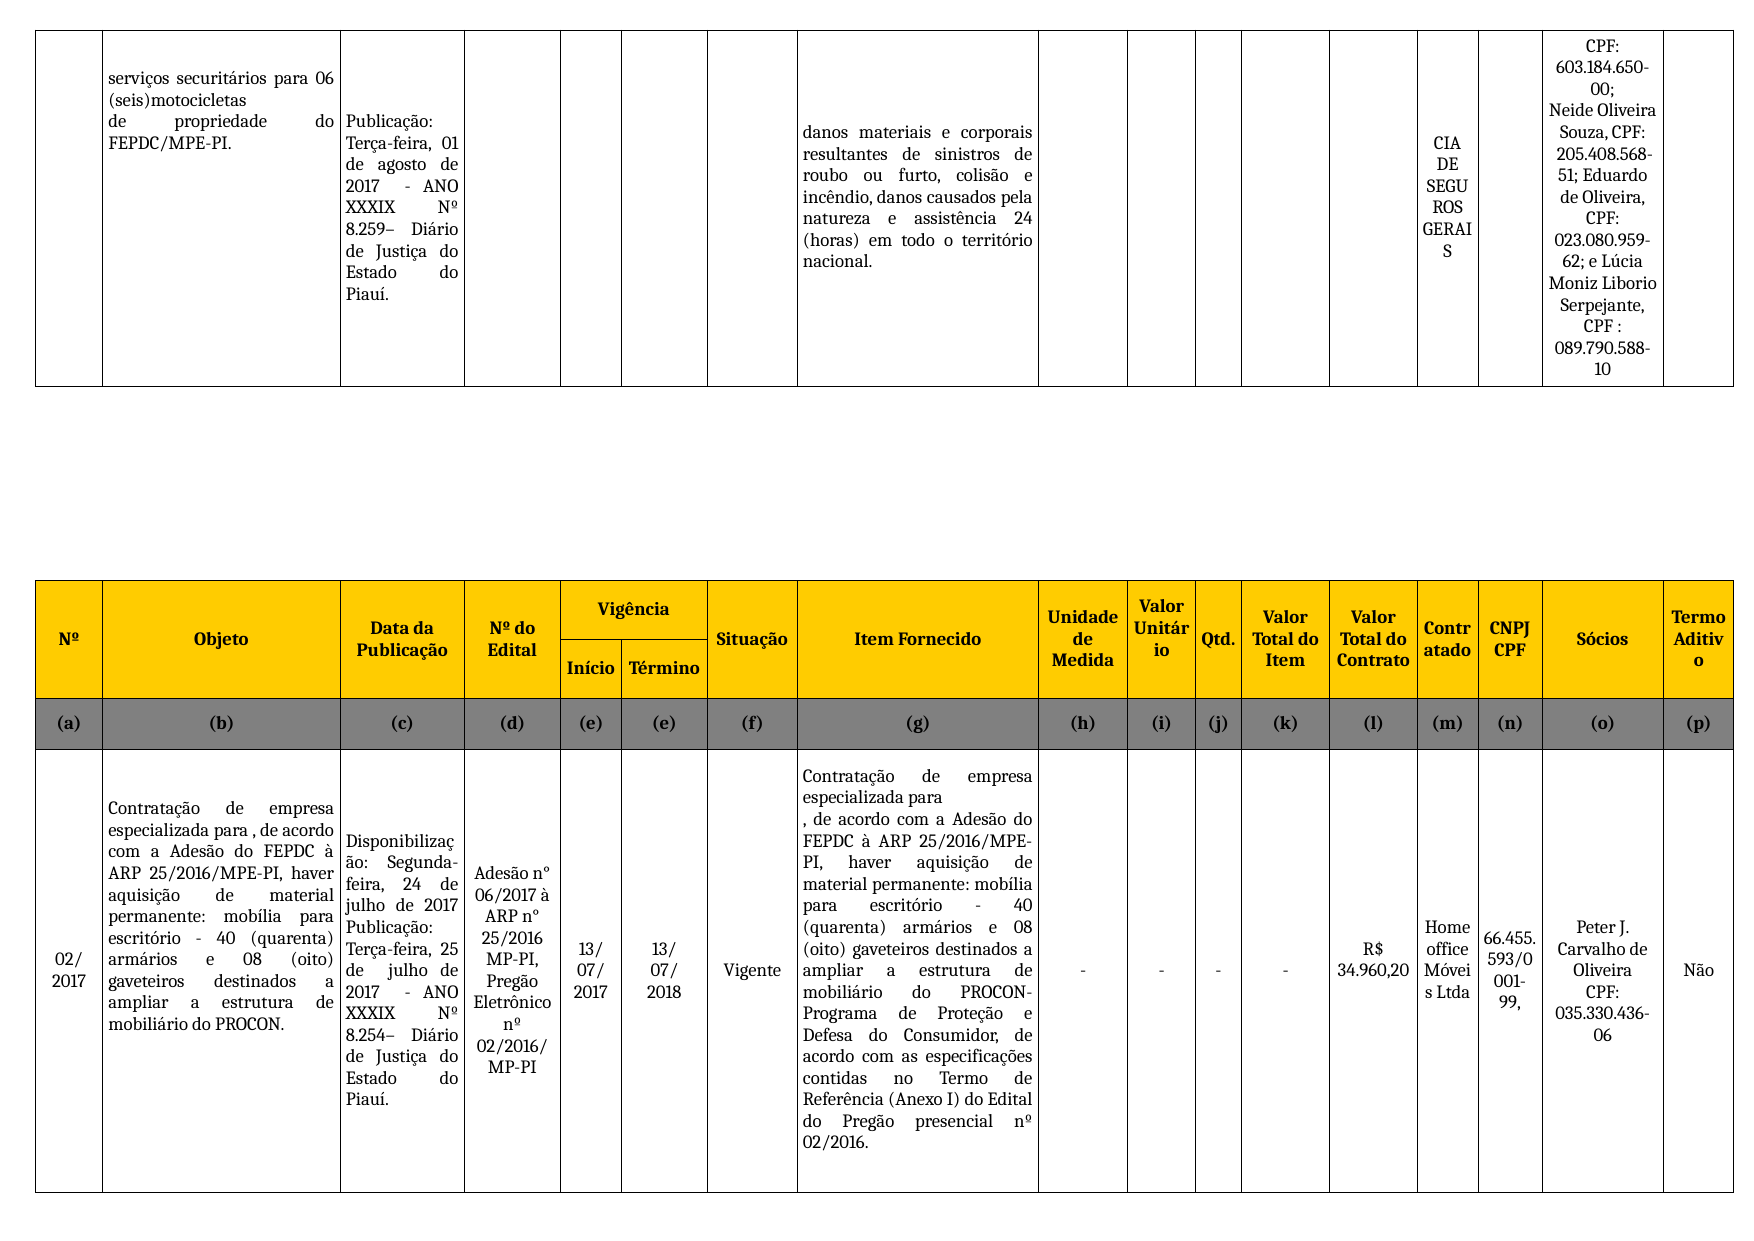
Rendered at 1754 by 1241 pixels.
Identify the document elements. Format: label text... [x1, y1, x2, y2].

table_cell - [1128, 31, 1195, 386]
table_header Objeto [103, 581, 340, 698]
table_cell [36, 31, 102, 386]
table_cell (g) [798, 699, 1038, 749]
table_cell CPF: 603.184.650-00; Neide Oliveira Souza, CPF: 205.408.568-51; Eduardo de Oliveira, CPF: 023.080.959-62; e Lúcia Moniz Liborio Serpejante, CPF : 089.790.588-10 [1543, 31, 1663, 386]
table_cell (m) [1418, 699, 1478, 749]
table_cell (j) [1196, 699, 1241, 749]
table_cell [622, 31, 707, 386]
table_cell (d) [465, 699, 560, 749]
table_cell [1479, 31, 1542, 386]
table_cell 13/ 07/ 2018 [622, 750, 707, 1192]
table_cell (e) [622, 699, 707, 749]
table_cell Disponibilização: Segunda-feira, 24 de julho de 2017 Publicação: Terça-feira, 25 de julho de 2017 - ANO XXXIX Nº 8.254– Diário de Justiça do Estado do Piauí. [341, 750, 464, 1192]
table_cell - [1196, 750, 1241, 1192]
table_cell (e) [561, 699, 621, 749]
table_cell (f) [708, 699, 797, 749]
table_cell 66.455.593/0001-99, [1479, 750, 1542, 1192]
table_cell Publicação: Terça-feira, 01 de agosto de 2017 - ANO XXXIX Nº 8.259– Diário de Justiça do Estado do Piauí. [341, 31, 464, 386]
table_cell (p) [1664, 699, 1733, 749]
table_cell (k) [1242, 699, 1329, 749]
table_header Qtd. [1196, 581, 1241, 698]
table_cell Não [1664, 750, 1733, 1192]
table_cell CIA DE SEGUROS GERAIS [1418, 31, 1478, 386]
table_cell - [1196, 31, 1241, 386]
table_cell (l) [1330, 699, 1417, 749]
table_header Contratado [1418, 581, 1478, 698]
table_header Unidade de Medida [1039, 581, 1127, 698]
table_cell (b) [103, 699, 340, 749]
table_header Item Fornecido [798, 581, 1038, 698]
table_cell serviços securitários para 06 (seis)motocicletas de propriedade do FEPDC/MPE-PI. [103, 31, 340, 386]
table_cell 13/ 07/ 2017 [561, 750, 621, 1192]
table_cell [708, 31, 797, 386]
table_cell Contratação de empresa especializada para , de acordo com a Adesão do FEPDC à ARP 25/2016/MPE-PI, haver aquisição de material permanente: mobília para escritório - 40 (quarenta) armários e 08 (oito) gaveteiros destinados a ampliar a estrutura de mobiliário do PROCON- Programa de Proteção e Defesa do Consumidor, de acordo com as especificações contidas no Termo de Referência (Anexo I) do Edital do Pregão presencial nº 02/2016. [798, 750, 1038, 1192]
table_header Nº [36, 581, 102, 698]
table_cell [1664, 31, 1733, 386]
table_header Data da Publicação [341, 581, 464, 698]
table_cell R$ 34.960,20 [1330, 750, 1417, 1192]
table_cell Adesão n° 06/2017 à ARP n° 25/2016 MP-PI, Pregão Eletrônico nº 02/2016/MP-PI [465, 750, 560, 1192]
table_header Valor Unitário [1128, 581, 1195, 698]
table_header Valor Total do Item [1242, 581, 1329, 698]
table_header Sócios [1543, 581, 1663, 698]
table_cell Término [622, 640, 707, 698]
table_header Situação [708, 581, 797, 698]
table_cell 02/ 2017 [36, 750, 102, 1192]
table_cell - [1039, 750, 1127, 1192]
table_cell - [1128, 750, 1195, 1192]
table_cell (o) [1543, 699, 1663, 749]
table_cell - [1242, 750, 1329, 1192]
table_cell [561, 31, 621, 386]
table_cell Vigente [708, 750, 797, 1192]
table_header Termo Aditivo [1664, 581, 1733, 698]
table_header Nº do Edital [465, 581, 560, 698]
table_cell [1242, 31, 1329, 386]
table_cell Início [561, 640, 621, 698]
table_cell Contratação de empresa especializada para , de acordo com a Adesão do FEPDC à ARP 25/2016/MPE-PI, haver aquisição de material permanente: mobília para escritório - 40 (quarenta) armários e 08 (oito) gaveteiros destinados a ampliar a estrutura de mobiliário do PROCON. [103, 750, 340, 1192]
table_cell (i) [1128, 699, 1195, 749]
table_cell (c) [341, 699, 464, 749]
table_cell [1330, 31, 1417, 386]
table_header CNPJ CPF [1479, 581, 1542, 698]
table_cell (h) [1039, 699, 1127, 749]
table_cell [465, 31, 560, 386]
table_cell Homeoffice Móveis Ltda [1418, 750, 1478, 1192]
table_header Vigência [561, 581, 707, 639]
table_header Valor Total do Contrato [1330, 581, 1417, 698]
table_cell - [1039, 31, 1127, 386]
table_cell Peter J. Carvalho de Oliveira CPF: 035.330.436-06 [1543, 750, 1663, 1192]
table_cell (a) [36, 699, 102, 749]
table_cell (n) [1479, 699, 1542, 749]
table_cell danos materiais e corporais resultantes de sinistros de roubo ou furto, colisão e incêndio, danos causados pela natureza e assistência 24 (horas) em todo o território nacional. [798, 31, 1038, 386]
